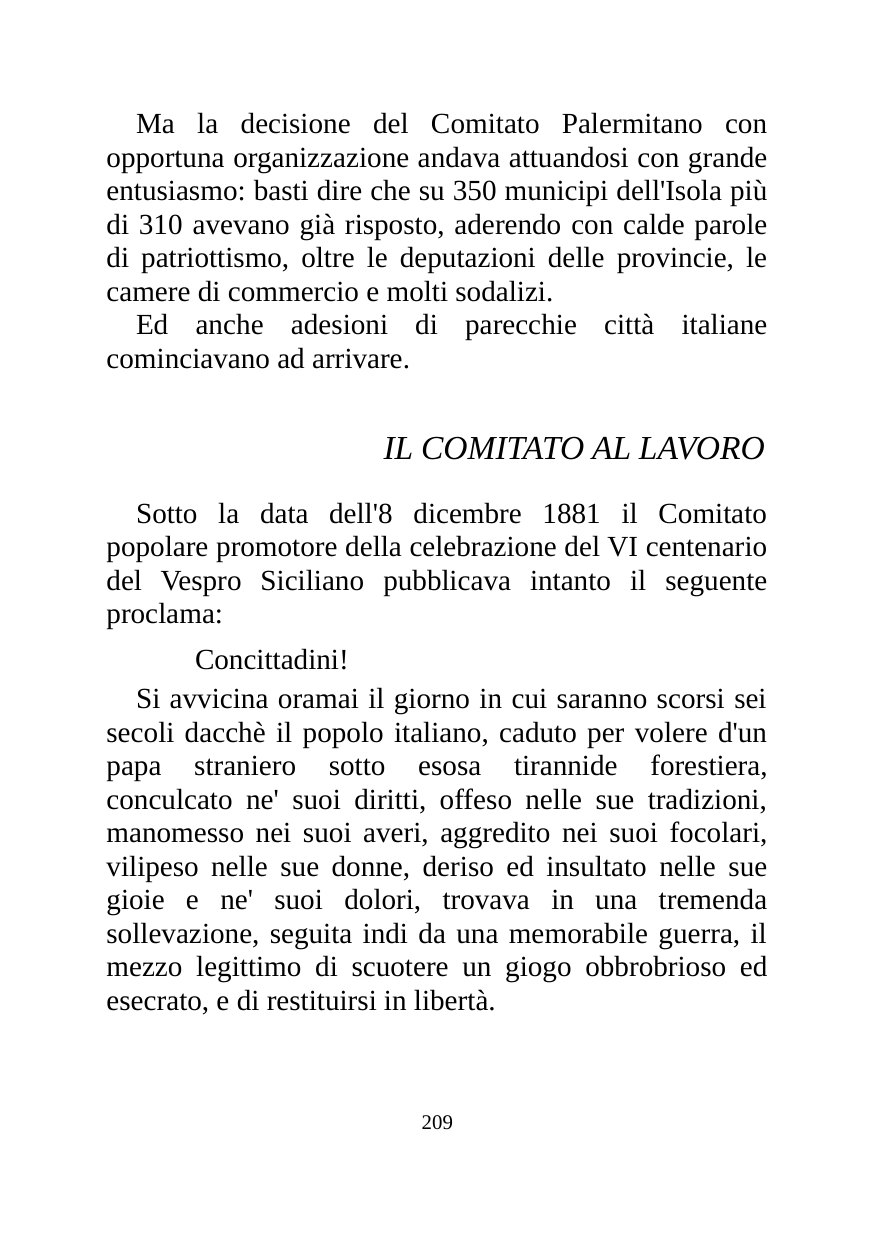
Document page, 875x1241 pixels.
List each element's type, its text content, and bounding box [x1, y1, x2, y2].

text Ma la decisione del Comitato Palermitano con opportuna organizzazione andava attuandosi con grande entusiasmo: basti dire che su 350 municipi dell'Isola più di 310 avevano già risposto, aderendo con calde parole di patriottismo, oltre le deputazioni delle provincie, le camere di commercio e molti sodalizi. [106, 106, 768, 307]
subtitle IL COMITATO AL LAVORO [106, 428, 768, 466]
text Ed anche adesioni di parecchie città italiane cominciavano ad arrivare. [106, 307, 768, 374]
text Sotto la data dell'8 dicembre 1881 il Comitato popolare promotore della celebrazione del VI centenario del Vespro Siciliano pubblicava intanto il seguente proclama: [106, 496, 768, 630]
text Si avvicina oramai il giorno in cui saranno scorsi sei secoli dacchè il popolo italiano, caduto per volere d'un papa straniero sotto esosa tirannide forestiera, conculcato ne' suoi diritti, offeso nelle sue tradizioni, manomesso nei suoi averi, aggredito nei suoi focolari, vilipeso nelle sue donne, deriso ed insultato nelle sue gioie e ne' suoi dolori, trovava in una tremenda sollevazione, seguita indi da una memorabile guerra, il mezzo legittimo di scuotere un giogo obbrobrioso ed esecrato, e di restituirsi in libertà. [106, 681, 768, 1017]
text Concittadini! [165, 642, 768, 675]
